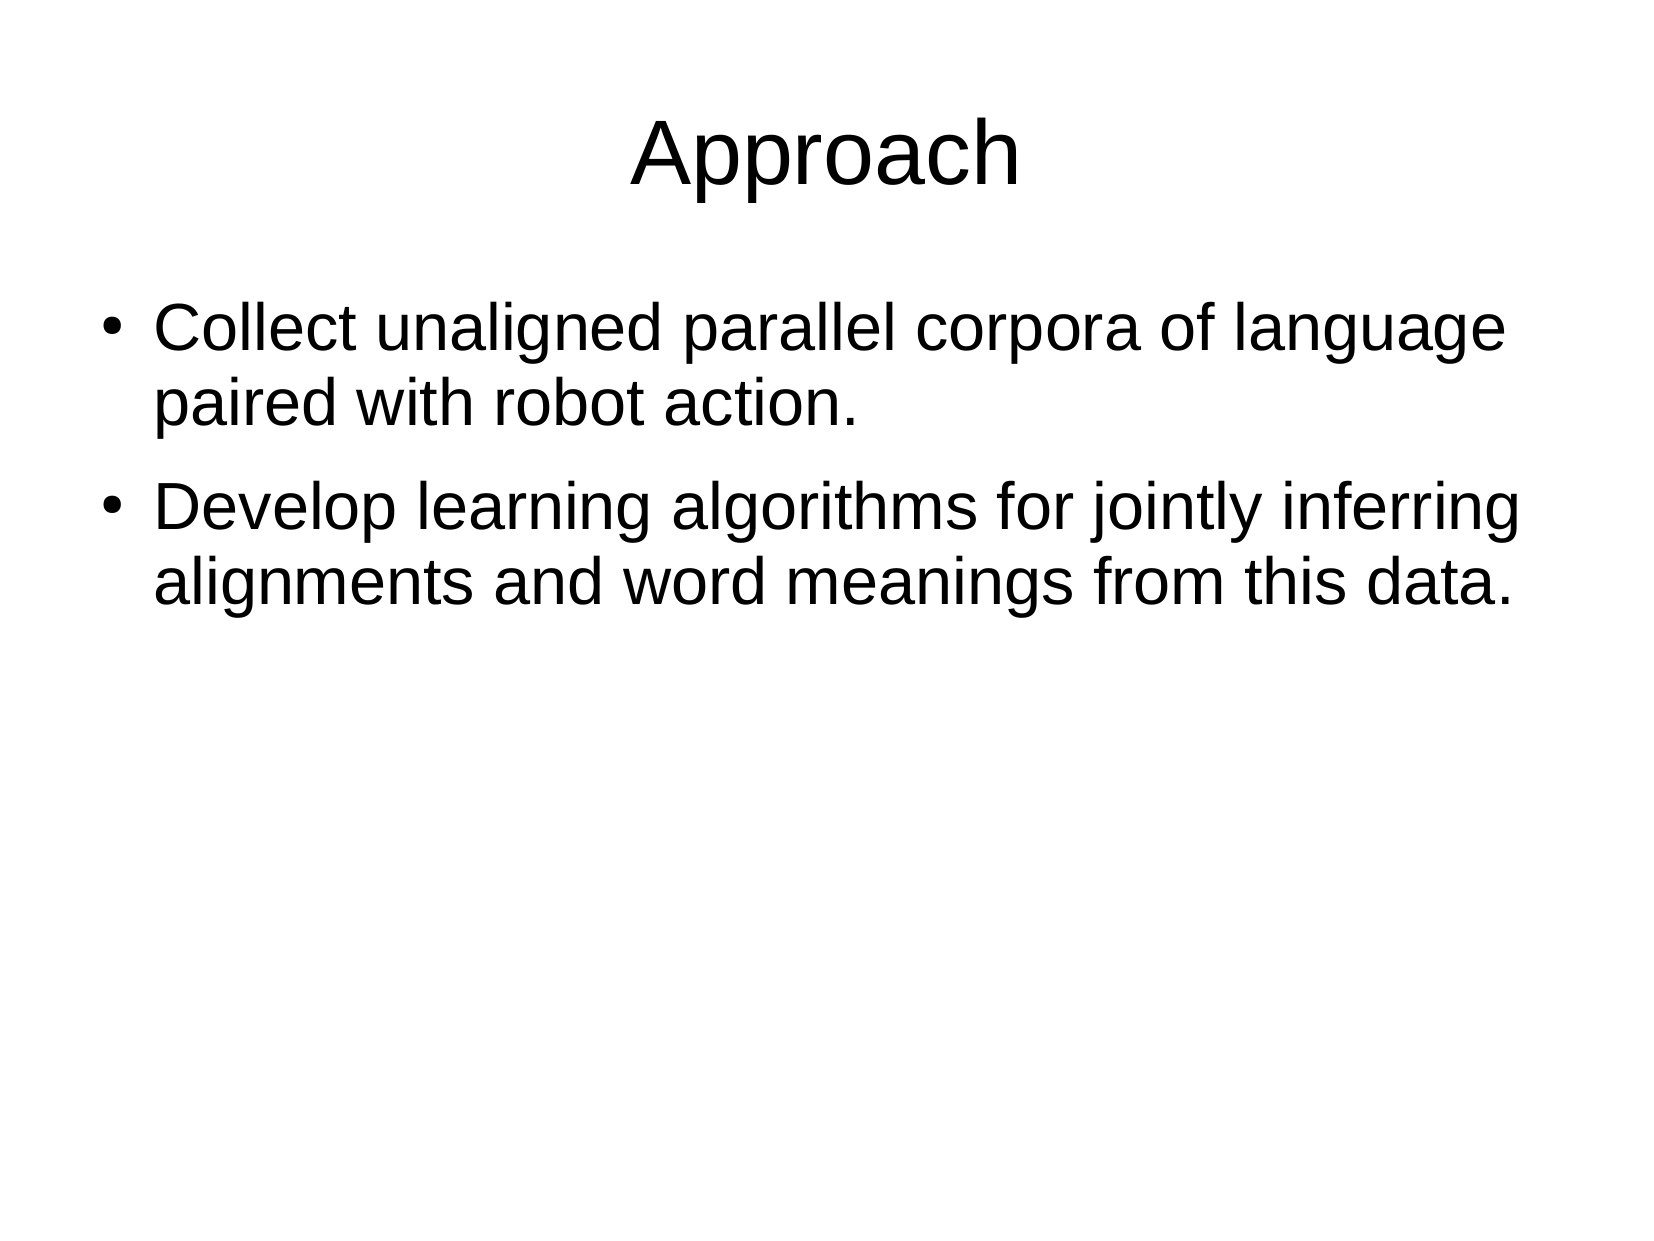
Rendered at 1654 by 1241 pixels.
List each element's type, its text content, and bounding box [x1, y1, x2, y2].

title Approach [82, 49, 1571, 257]
list Collect unaligned parallel corpora of language paired with robot action. Develop learning algorithms for jointly inferring alignments and word meanings from this data. [82, 290, 1571, 1109]
